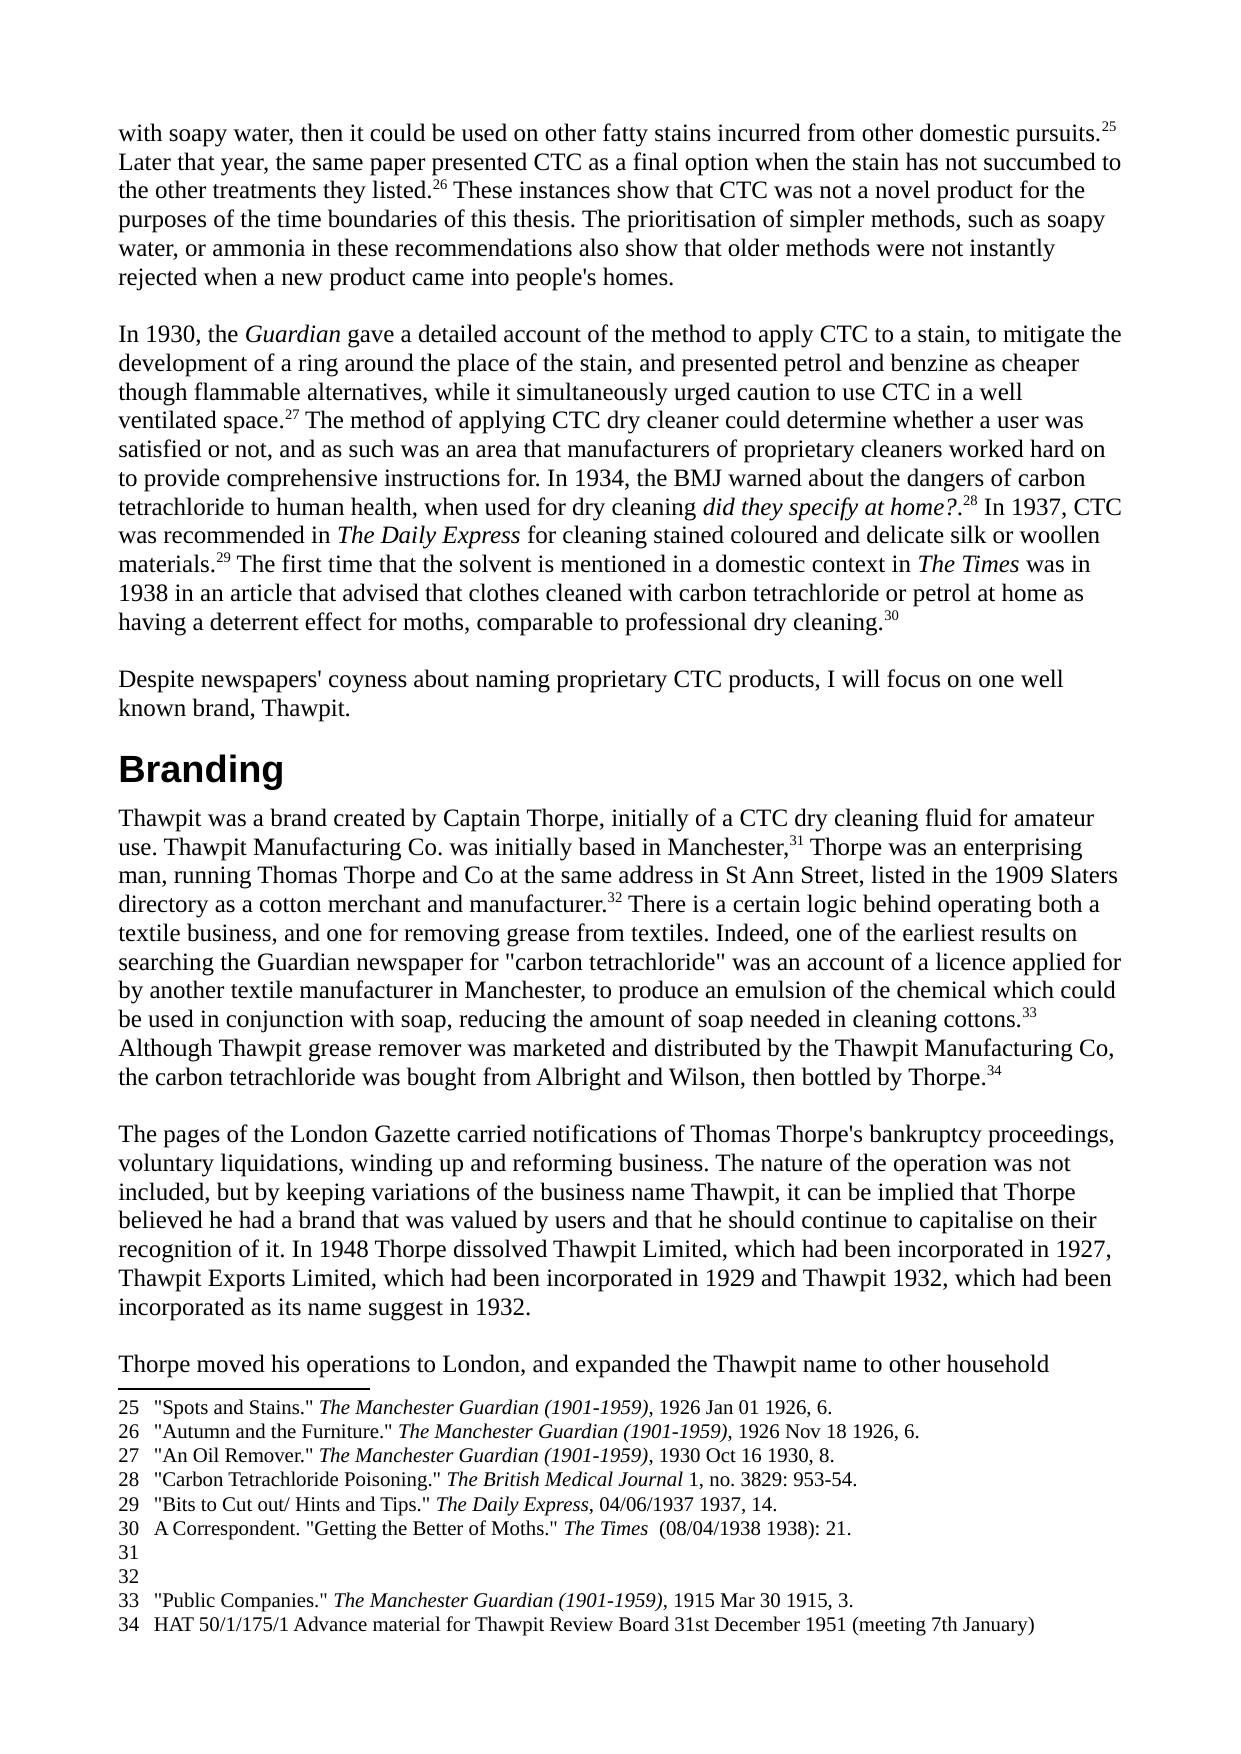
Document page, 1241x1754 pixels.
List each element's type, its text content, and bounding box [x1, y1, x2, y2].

text "Public Companies." The Manchester Guardian (1901-1959), 1915 Mar 30 1915, 3. [118, 1588, 1122, 1612]
text HAT 50/1/175/1 Advance material for Thawpit Review Board 31st December 1951 (meeting 7th January) [118, 1612, 1122, 1636]
text Thawpit was a brand created by Captain Thorpe, initially of a CTC dry cleaning fluid for amateur use. Thawpit Manufacturing Co. was initially based in Manchester, Thorpe was an enterprising man, running Thomas Thorpe and Co at the same address in St Ann Street, listed in the 1909 Slaters directory as a cotton merchant and manufacturer. There is a certain logic behind operating both a textile business, and one for removing grease from textiles. Indeed, one of the earliest results on searching the Guardian newspaper for "carbon tetrachloride" was an account of a licence applied for by another textile manufacturer in Manchester, to produce an emulsion of the chemical which could be used in conjunction with soap, reducing the amount of soap needed in cleaning cottons. Although Thawpit grease remover was marketed and distributed by the Thawpit Manufacturing Co, the carbon tetrachloride was bought from Albright and Wilson, then bottled by Thorpe. [118, 803, 1122, 1091]
text Despite newspapers' coyness about naming proprietary CTC products, I will focus on one well known brand, Thawpit. [118, 664, 1122, 722]
text "Spots and Stains." The Manchester Guardian (1901-1959), 1926 Jan 01 1926, 6. [118, 1395, 1122, 1419]
text In 1930, the Guardian gave a detailed account of the method to apply CTC to a stain, to mitigate the development of a ring around the place of the stain, and presented petrol and benzine as cheaper though flammable alternatives, while it simultaneously urged caution to use CTC in a well ventilated space. The method of applying CTC dry cleaner could determine whether a user was satisfied or not, and as such was an area that manufacturers of proprietary cleaners worked hard on to provide comprehensive instructions for. In 1934, the BMJ warned about the dangers of carbon tetrachloride to human health, when used for dry cleaning did they specify at home?. In 1937, CTC was recommended in The Daily Express for cleaning stained coloured and delicate silk or woollen materials. The first time that the solvent is mentioned in a domestic context in The Times was in 1938 in an article that advised that clothes cleaned with carbon tetrachloride or petrol at home as having a deterrent effect for moths, comparable to professional dry cleaning. [118, 319, 1122, 636]
text Thorpe moved his operations to London, and expanded the Thawpit name to other household [118, 1349, 1122, 1378]
text "Autumn and the Furniture." The Manchester Guardian (1901-1959), 1926 Nov 18 1926, 6. [118, 1419, 1122, 1443]
text The pages of the London Gazette carried notifications of Thomas Thorpe's bankruptcy proceedings, voluntary liquidations, winding up and reforming business. The nature of the operation was not included, but by keeping variations of the business name Thawpit, it can be implied that Thorpe believed he had a brand that was valued by users and that he should continue to capitalise on their recognition of it. In 1948 Thorpe dissolved Thawpit Limited, which had been incorporated in 1927, Thawpit Exports Limited, which had been incorporated in 1929 and Thawpit 1932, which had been incorporated as its name suggest in 1932. [118, 1119, 1122, 1321]
text with soapy water, then it could be used on other fatty stains incurred from other domestic pursuits. Later that year, the same paper presented CTC as a final option when the stain has not succumbed to the other treatments they listed. These instances show that CTC was not a novel product for the purposes of the time boundaries of this thesis. The prioritisation of simpler methods, such as soapy water, or ammonia in these recommendations also show that older methods were not instantly rejected when a new product came into people's homes. [118, 118, 1122, 291]
text "An Oil Remover." The Manchester Guardian (1901-1959), 1930 Oct 16 1930, 8. [118, 1443, 1122, 1467]
text A Correspondent. "Getting the Better of Moths." The Times (08/04/1938 1938): 21. [118, 1516, 1122, 1539]
text "Bits to Cut out/ Hints and Tips." The Daily Express, 04/06/1937 1937, 14. [118, 1491, 1122, 1516]
text "Carbon Tetrachloride Poisoning." The British Medical Journal 1, no. 3829: 953-54. [118, 1467, 1122, 1491]
subtitle Branding [118, 747, 1122, 791]
